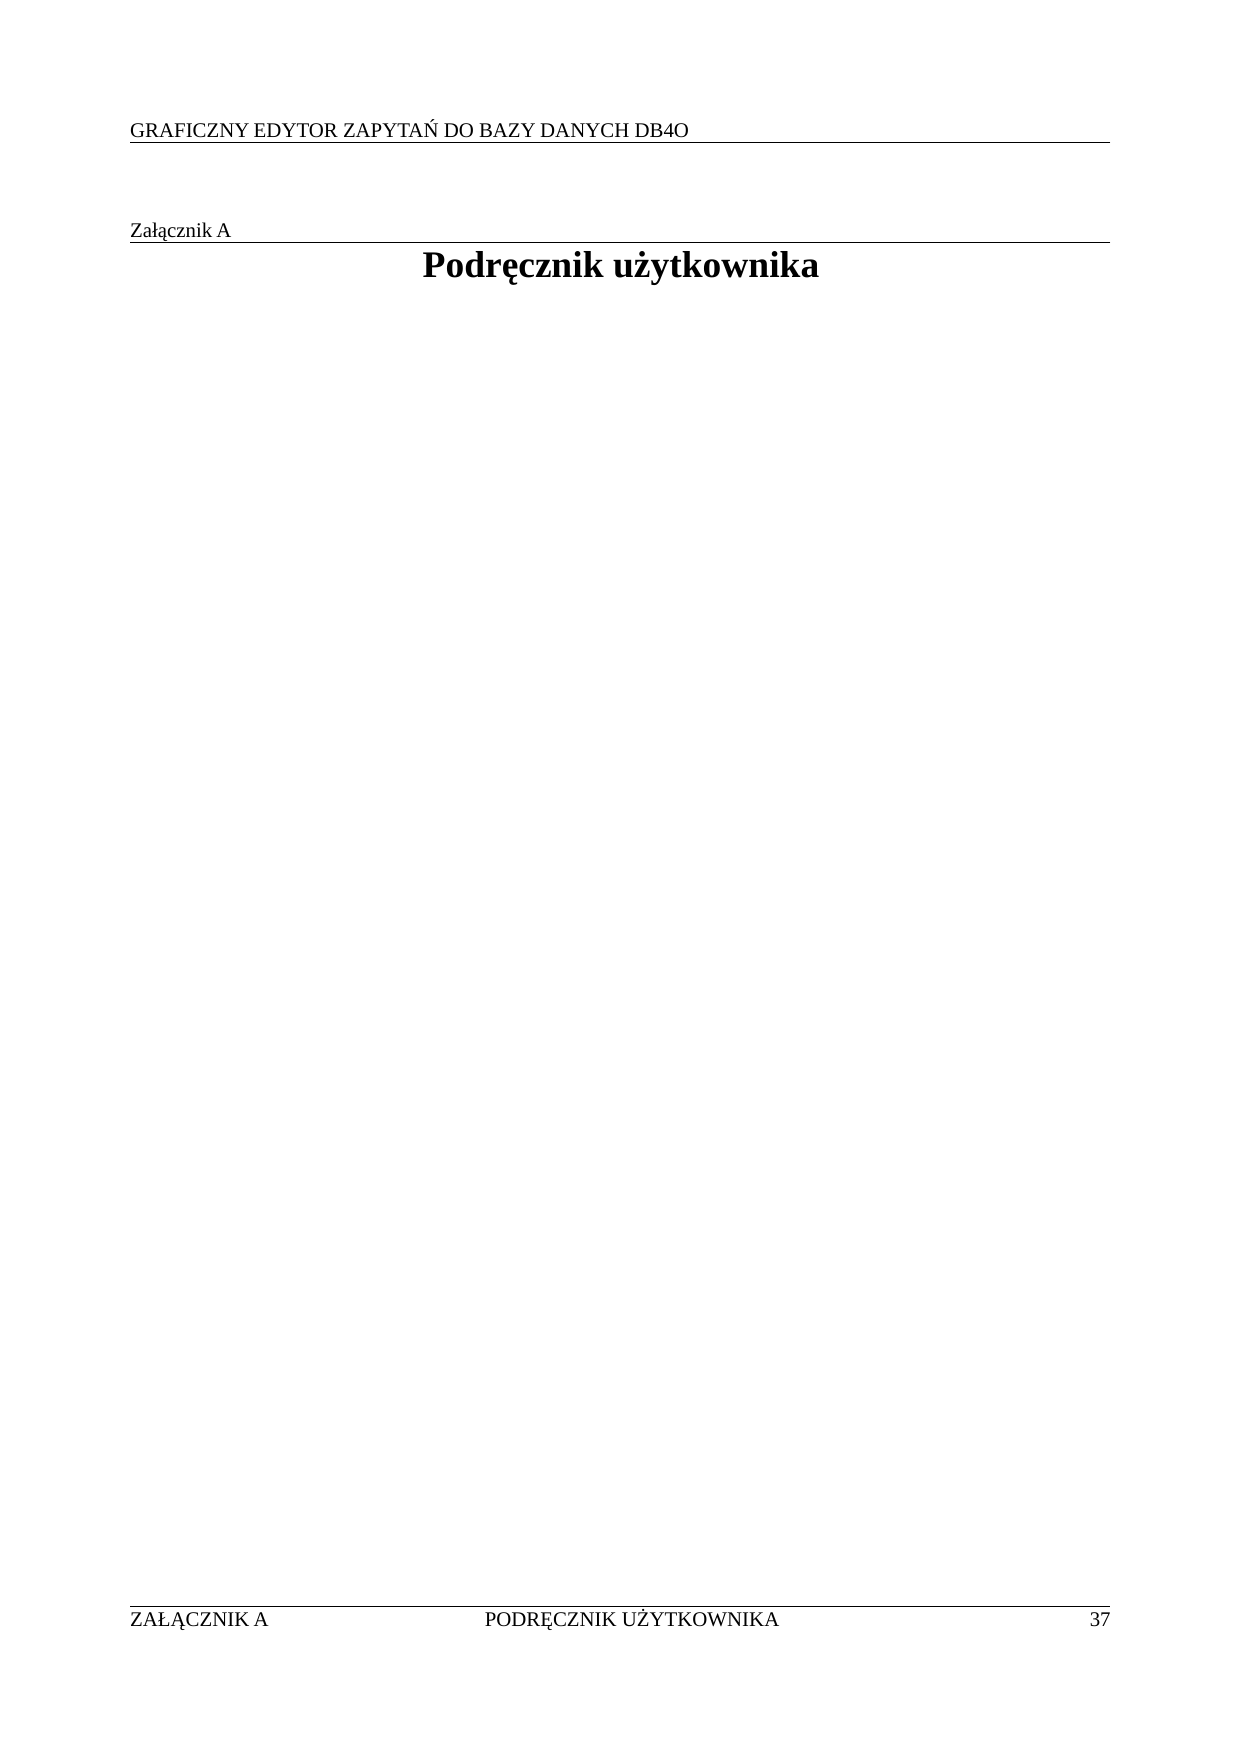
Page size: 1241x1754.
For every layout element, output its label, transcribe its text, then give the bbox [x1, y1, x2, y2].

subtitle Załącznik A [130, 218, 1110, 242]
text Podręcznik użytkownika [128, 242, 1110, 286]
